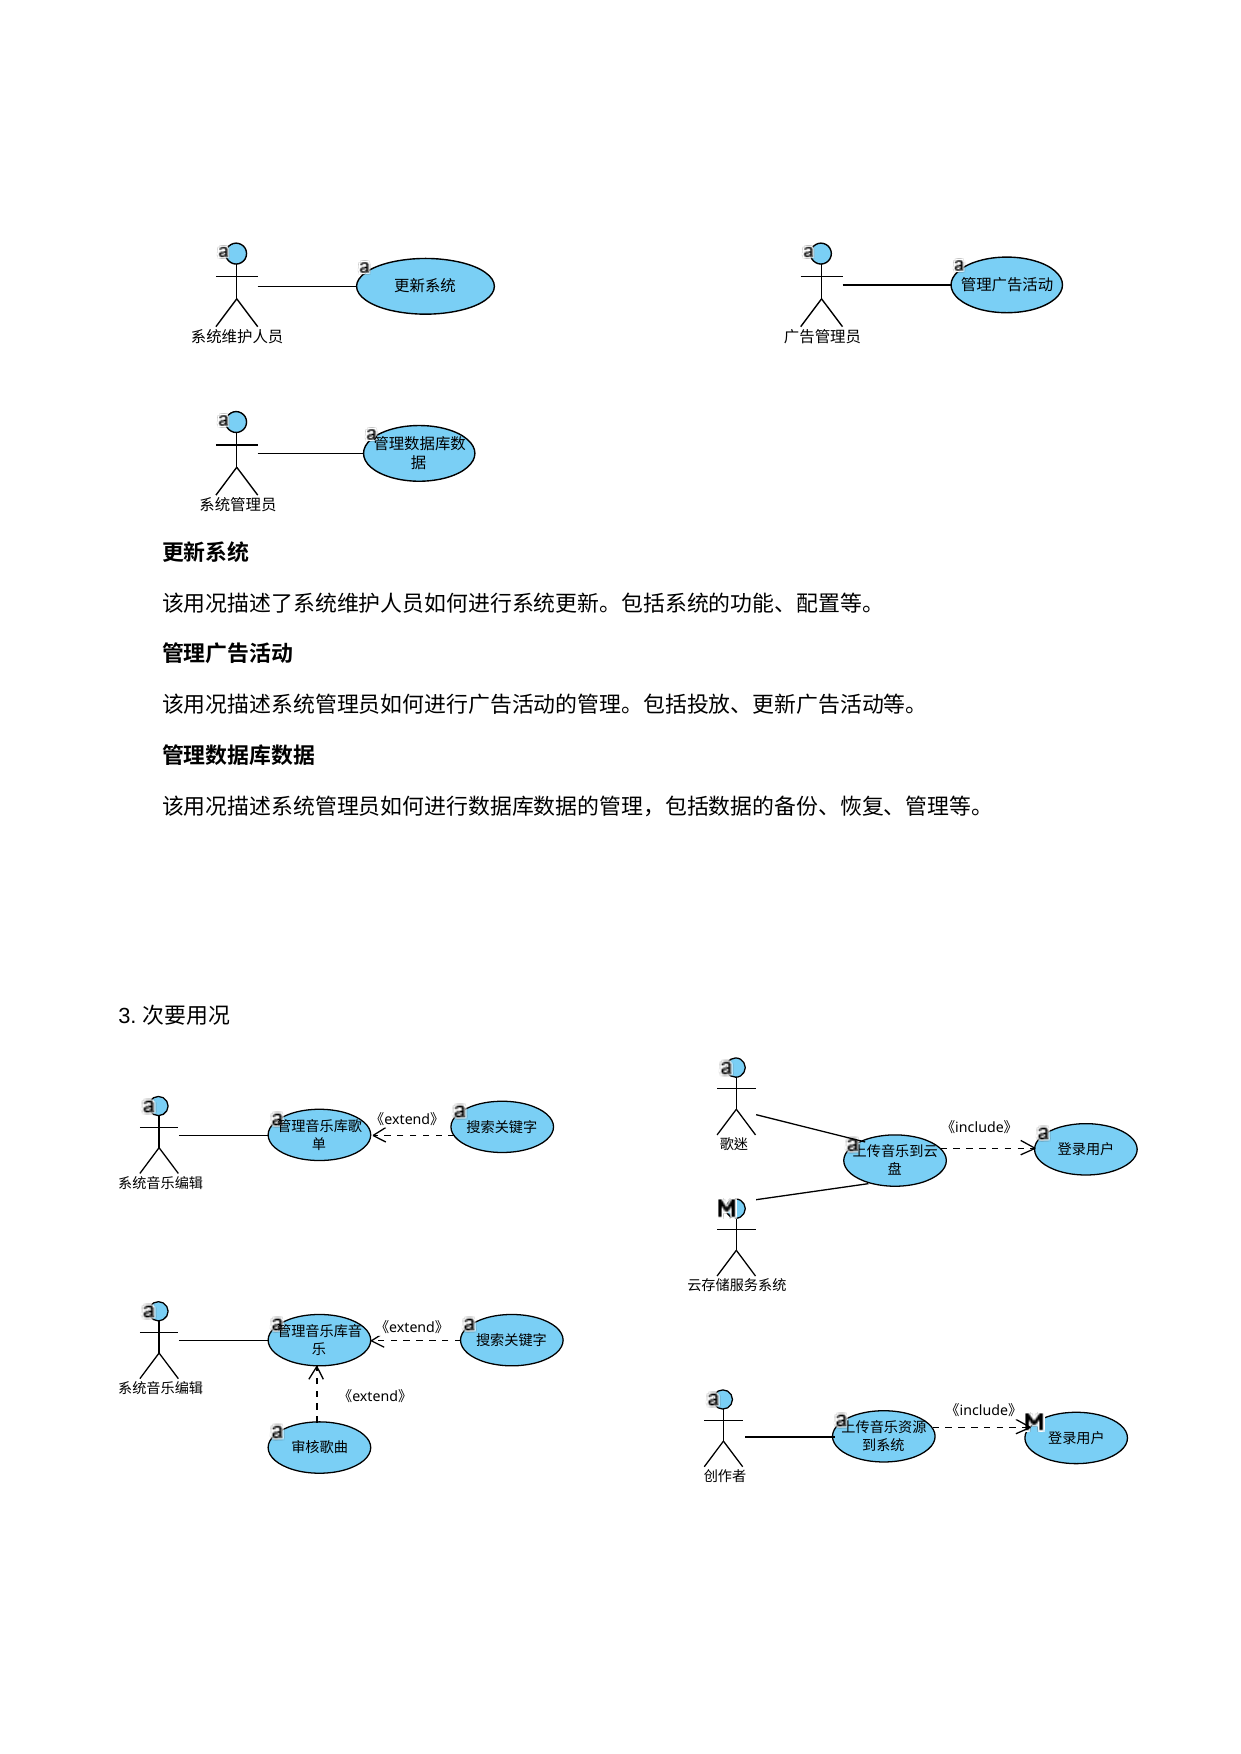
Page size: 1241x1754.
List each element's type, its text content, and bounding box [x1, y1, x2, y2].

subtitle 次要用况 [118, 998, 1122, 1030]
text 管理广告活动 [118, 636, 1122, 668]
text 该用况描述系统管理员如何进行广告活动的管理。包括投放、更新广告活动等。 [118, 687, 1122, 719]
text 该用况描述了系统维护人员如何进行系统更新。包括系统的功能、配置等。 [118, 586, 1122, 617]
text 管理数据库数据 [118, 738, 1122, 770]
text 更新系统 [118, 223, 1122, 566]
text 该用况描述系统管理员如何进行数据库数据的管理，包括数据的备份、恢复、管理等。 [118, 789, 1122, 821]
